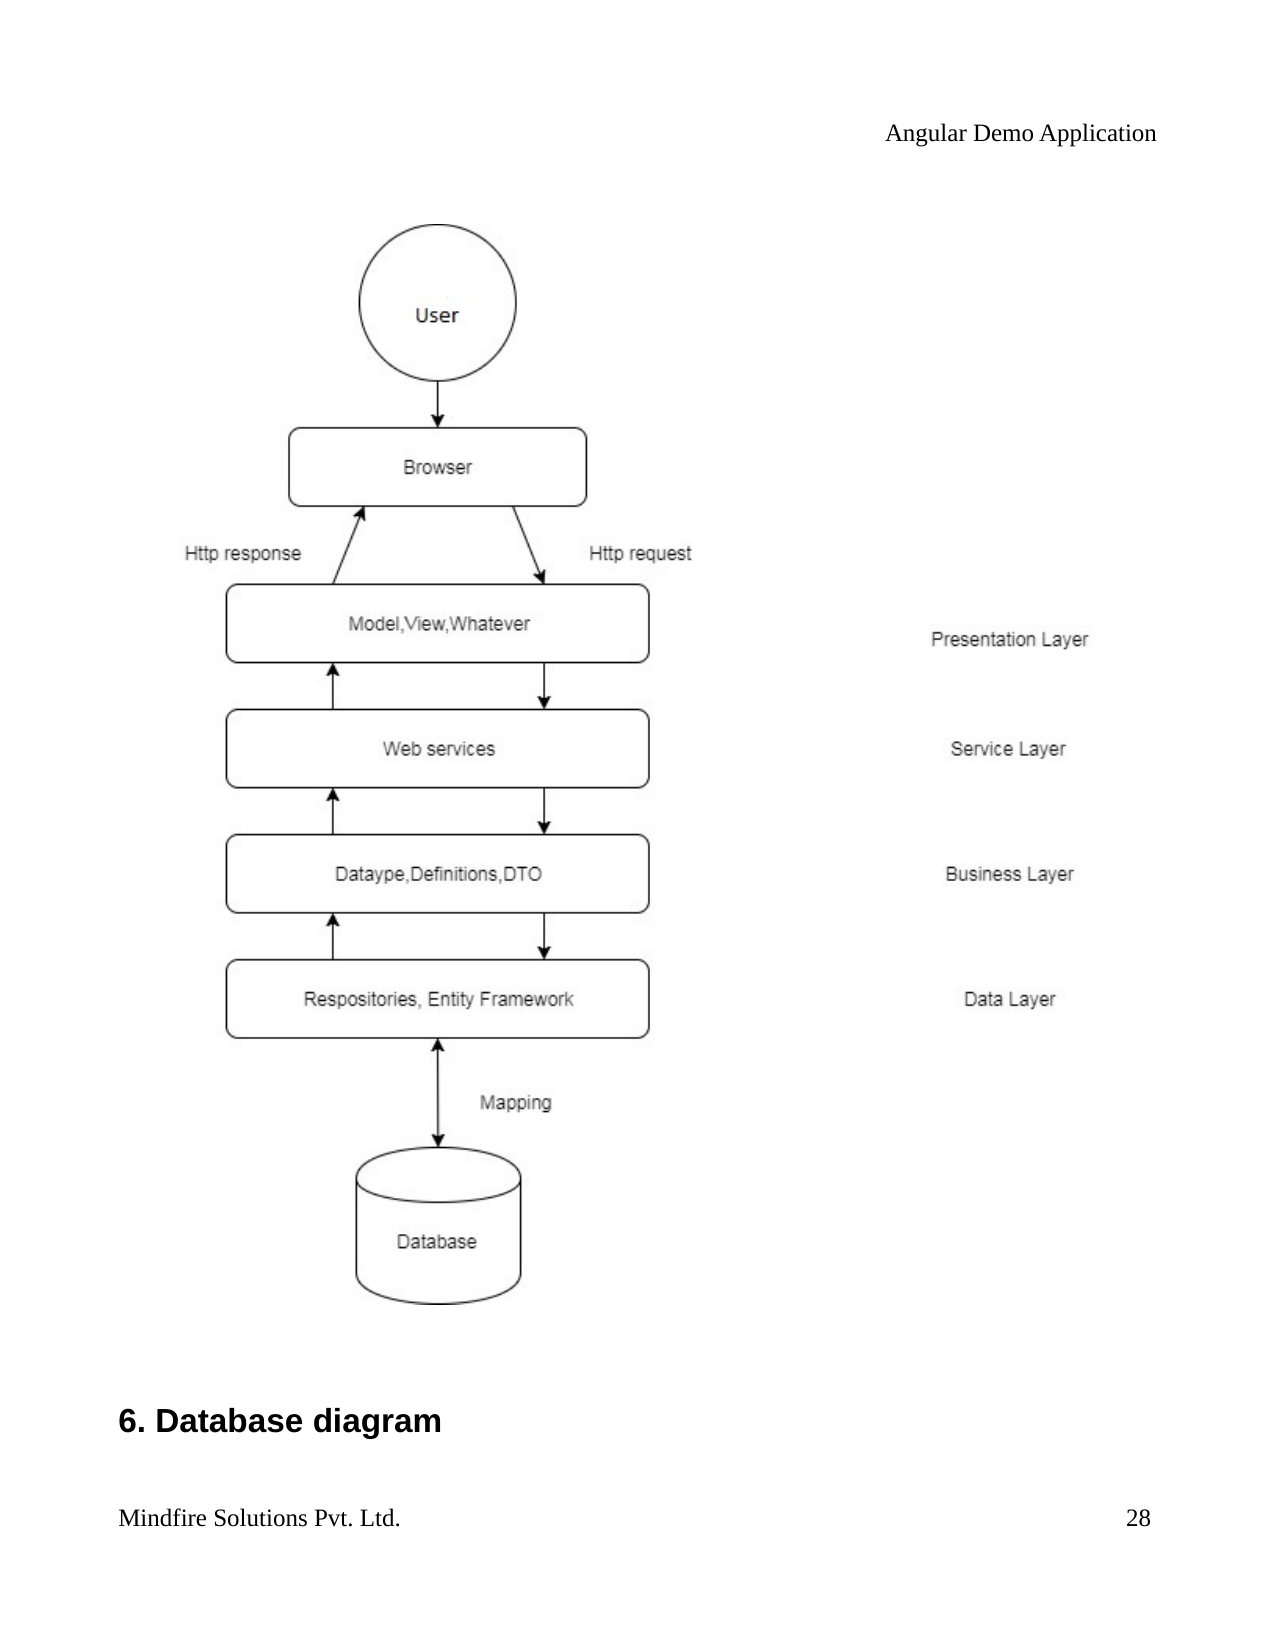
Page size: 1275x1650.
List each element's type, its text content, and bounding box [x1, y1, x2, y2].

text 6. Database diagram [118, 1401, 1157, 1440]
picture [179, 224, 1096, 1305]
